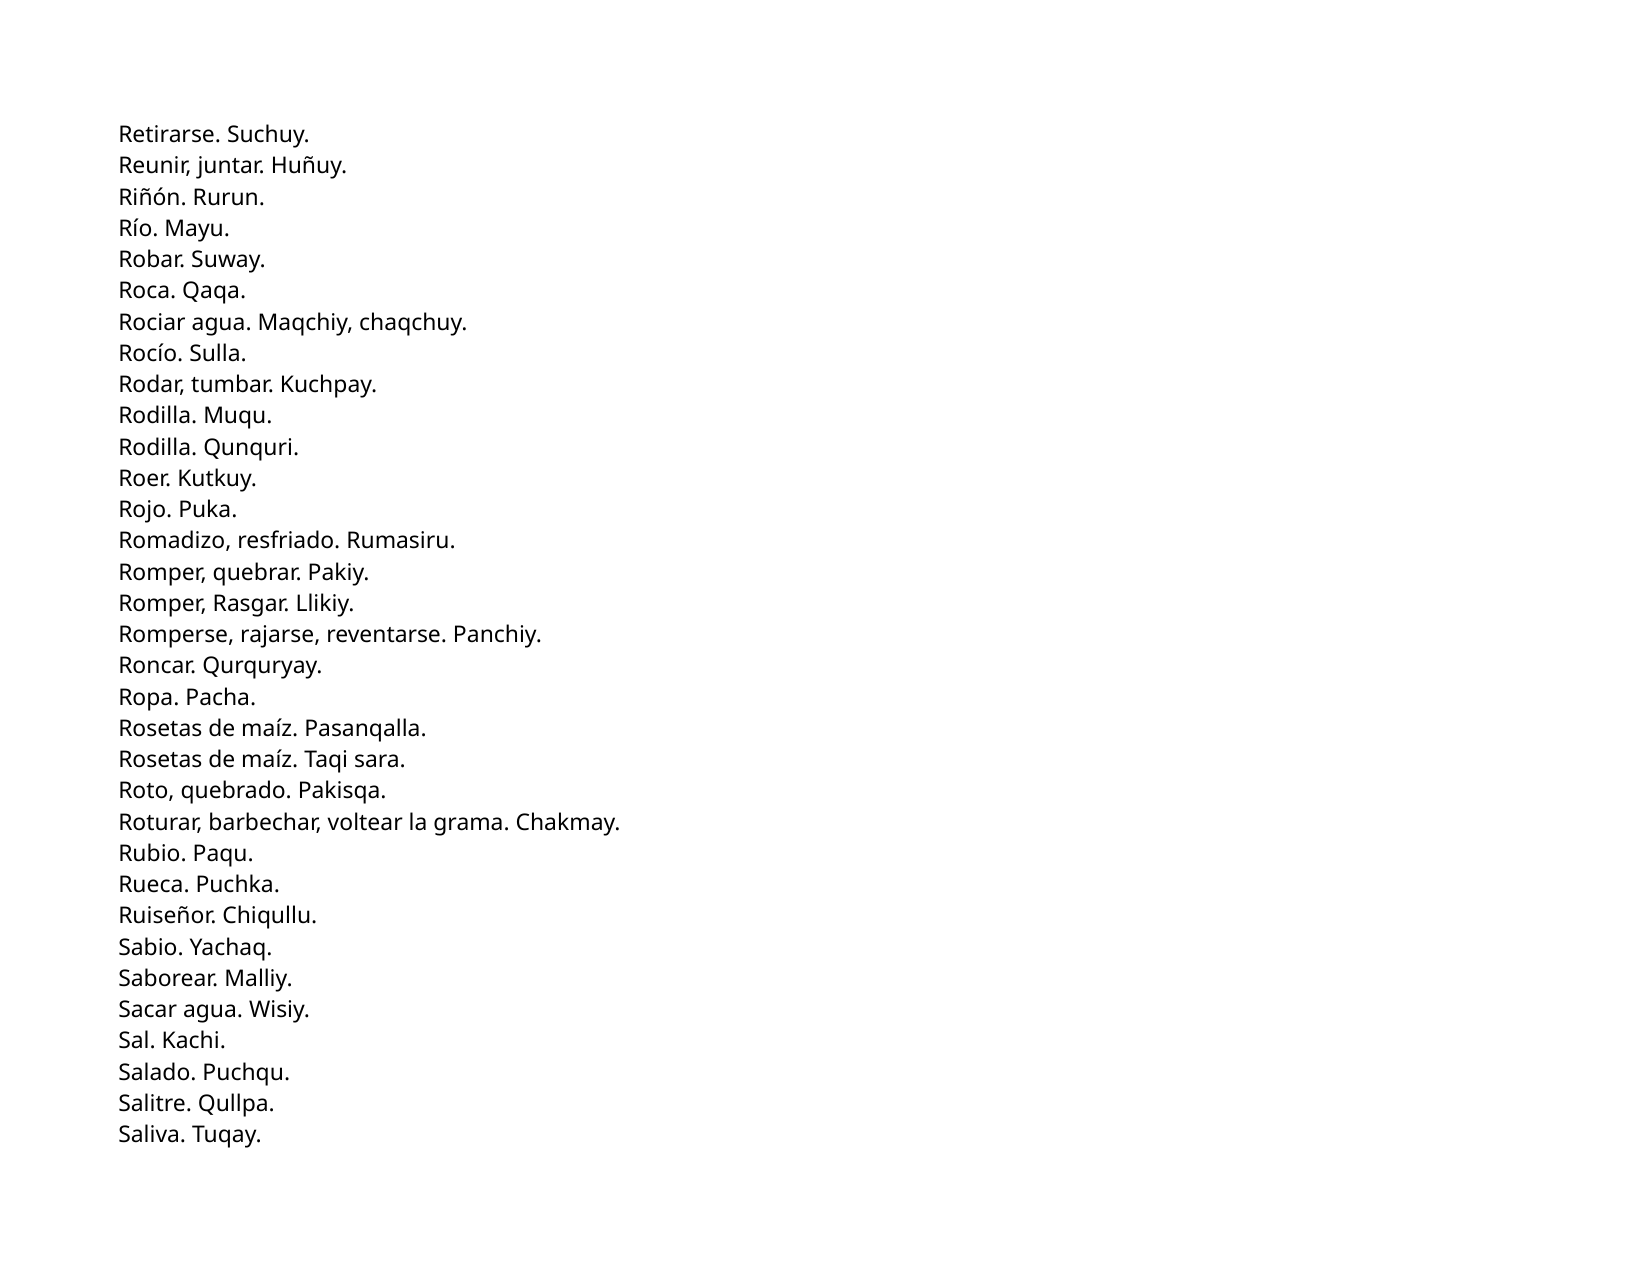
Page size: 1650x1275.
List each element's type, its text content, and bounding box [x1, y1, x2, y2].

text Retirarse. Suchuy. [118, 118, 1532, 149]
text Romperse, rajarse, reventarse. Panchiy. [118, 618, 1532, 649]
text Saborear. Malliy. [118, 962, 1532, 993]
text Saliva. Tuqay. [118, 1118, 1532, 1149]
text Rodilla. Qunquri. [118, 431, 1532, 462]
text Rojo. Puka. [118, 493, 1532, 524]
text Roer. Kutkuy. [118, 462, 1532, 493]
text Romper, Rasgar. Llikiy. [118, 587, 1532, 618]
text Sabio. Yachaq. [118, 931, 1532, 962]
text Ropa. Pacha. [118, 681, 1532, 712]
text Romadizo, resfriado. Rumasiru. [118, 524, 1532, 556]
text Rodilla. Muqu. [118, 399, 1532, 431]
text Rosetas de maíz. Pasanqalla. [118, 712, 1532, 743]
text Reunir, juntar. Huñuy. [118, 149, 1532, 181]
text Riñón. Rurun. [118, 181, 1532, 212]
text Romper, quebrar. Pakiy. [118, 556, 1532, 587]
text Robar. Suway. [118, 243, 1532, 274]
text Roto, quebrado. Pakisqa. [118, 774, 1532, 806]
text Sal. Kachi. [118, 1024, 1532, 1056]
text Roturar, barbechar, voltear la grama. Chakmay. [118, 806, 1532, 837]
text Sacar agua. Wisiy. [118, 993, 1532, 1024]
text Roncar. Qurquryay. [118, 649, 1532, 681]
text Rodar, tumbar. Kuchpay. [118, 368, 1532, 399]
text Rueca. Puchka. [118, 868, 1532, 899]
text Salado. Puchqu. [118, 1056, 1532, 1087]
text Roca. Qaqa. [118, 274, 1532, 306]
text Rociar agua. Maqchiy, chaqchuy. [118, 306, 1532, 337]
text Rubio. Paqu. [118, 837, 1532, 868]
text Río. Mayu. [118, 212, 1532, 243]
text Ruiseñor. Chiqullu. [118, 899, 1532, 931]
text Salitre. Qullpa. [118, 1087, 1532, 1118]
text Rosetas de maíz. Taqi sara. [118, 743, 1532, 774]
text Rocío. Sulla. [118, 337, 1532, 368]
